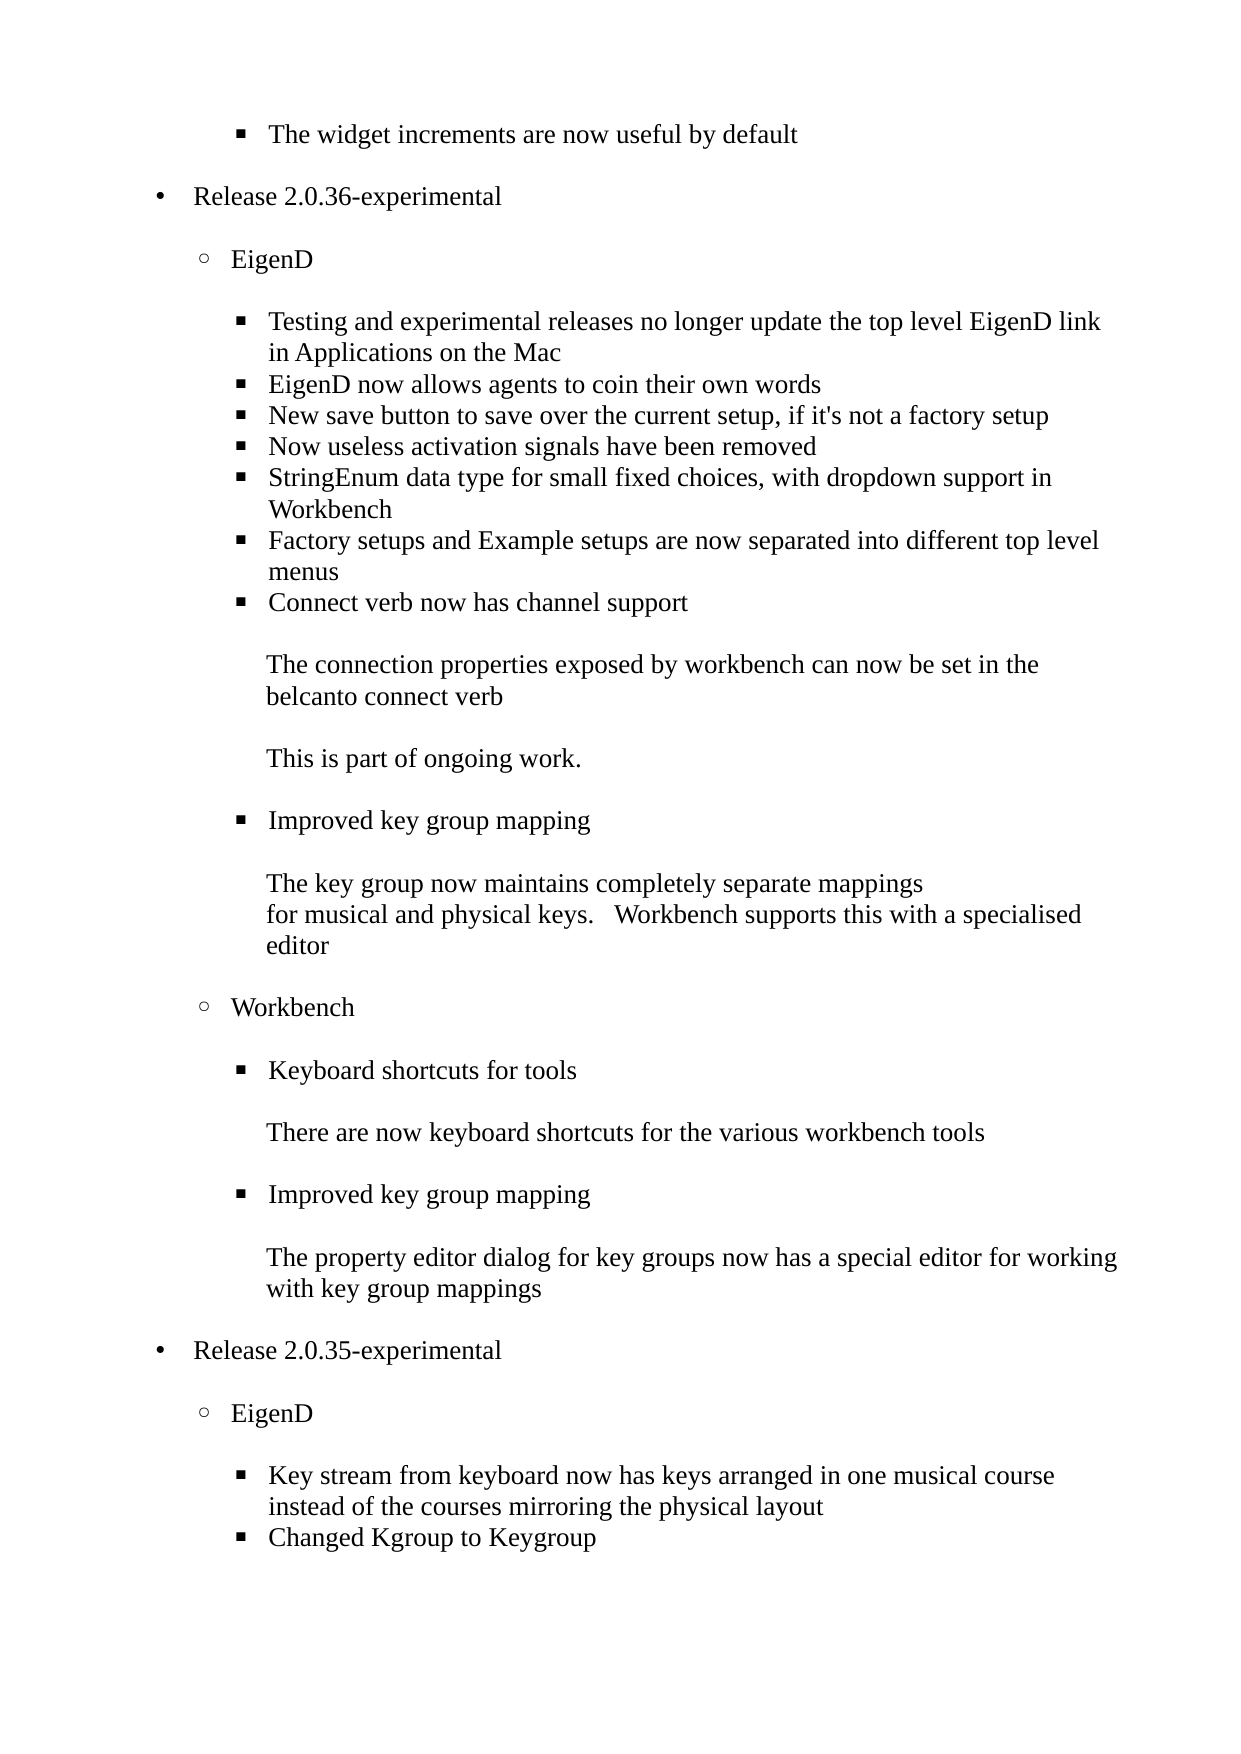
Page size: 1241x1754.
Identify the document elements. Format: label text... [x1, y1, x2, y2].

list Changed Kgroup to Keygroup [231, 1521, 1122, 1553]
list Connect verb now has channel support [231, 586, 1122, 617]
list Release 2.0.35-experimental [156, 1334, 1122, 1366]
list EigenD now allows agents to coin their own words [231, 368, 1122, 399]
list Improved key group mapping [231, 1178, 1122, 1210]
list New save button to save over the current setup, if it's not a factory setup [231, 399, 1122, 430]
text The connection properties exposed by workbench can now be set in the belcanto connect verb [266, 649, 1122, 711]
list StringEnum data type for small fixed choices, with dropdown support in Workbench [231, 461, 1122, 524]
list Key stream from keyboard now has keys arranged in one musical course instead of the courses mirroring the physical layout [231, 1459, 1122, 1521]
text This is part of ongoing work. [266, 742, 1122, 773]
list Keyboard shortcuts for tools [231, 1054, 1122, 1085]
list Improved key group mapping [231, 804, 1122, 836]
text There are now keyboard shortcuts for the various workbench tools [266, 1116, 1122, 1147]
list EigenD [193, 243, 1122, 274]
text for musical and physical keys. Workbench supports this with a specialised editor [266, 898, 1122, 960]
list Testing and experimental releases no longer update the top level EigenD link in Applications on the Mac [231, 305, 1122, 368]
list Factory setups and Example setups are now separated into different top level menus [231, 524, 1122, 586]
text The key group now maintains completely separate mappings [266, 867, 1122, 898]
list The widget increments are now useful by default [231, 118, 1122, 149]
list Workbench [193, 991, 1122, 1023]
text The property editor dialog for key groups now has a special editor for working with key group mappings [266, 1241, 1122, 1303]
list EigenD [193, 1397, 1122, 1428]
list Now useless activation signals have been removed [231, 430, 1122, 461]
list Release 2.0.36-experimental [156, 181, 1122, 212]
